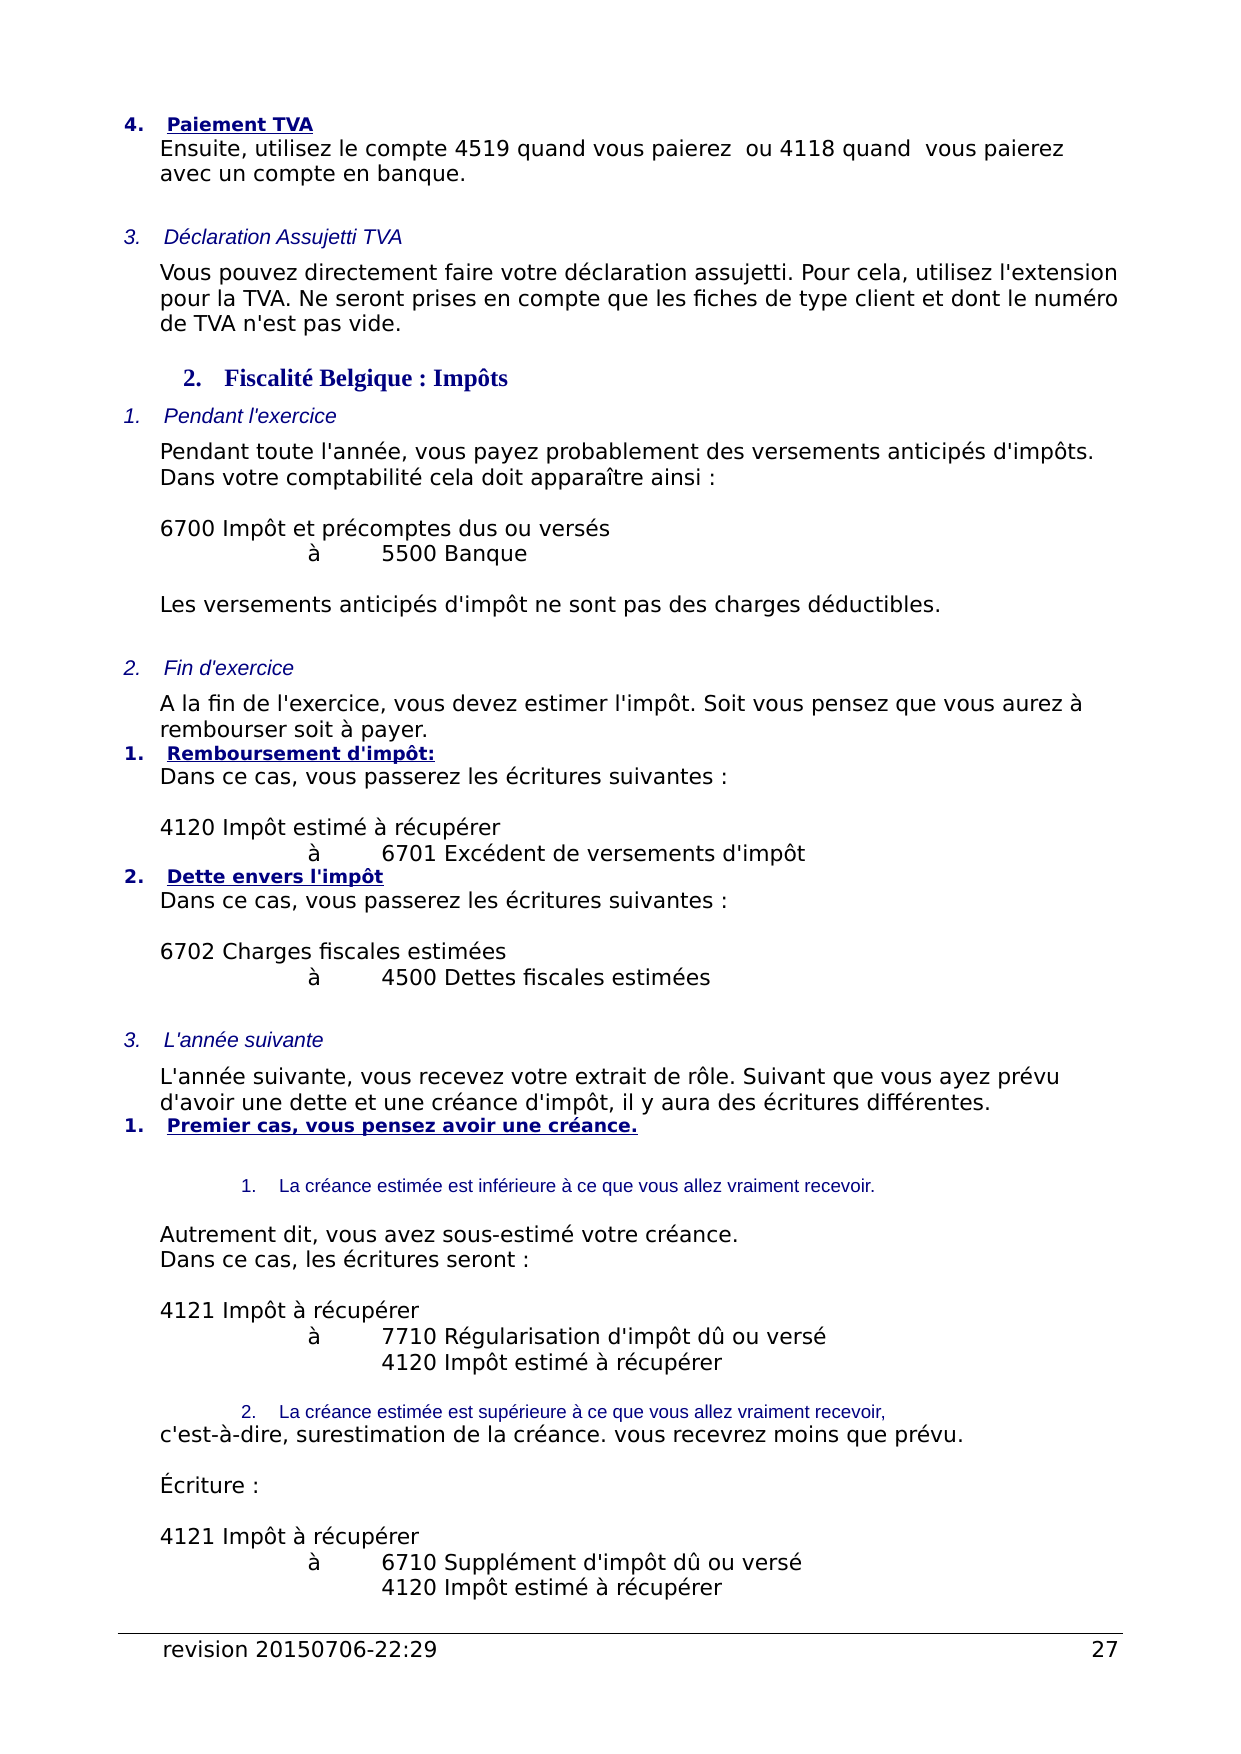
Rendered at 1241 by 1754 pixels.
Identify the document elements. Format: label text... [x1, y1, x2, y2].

subtitle Paiement TVA [117, 114, 1123, 136]
text Les versements anticipés d'impôt ne sont pas des charges déductibles. [159, 592, 1123, 618]
text à 5500 Banque [159, 541, 1123, 567]
text 4121 Impôt à récupérer [159, 1524, 1123, 1550]
text Écriture : [159, 1473, 1123, 1499]
text 4120 Impôt estimé à récupérer [159, 816, 1123, 841]
subtitle Fiscalité Belgique : Impôts [177, 363, 1123, 391]
text 6700 Impôt et précomptes dus ou versés [159, 516, 1123, 541]
text à 6701 Excédent de versements d'impôt [159, 841, 1123, 867]
subtitle Déclaration Assujetti TVA [117, 224, 1123, 249]
text Ensuite, utilisez le compte 4519 quand vous paierez ou 4118 quand vous paierez avec un compte en banque. [159, 136, 1123, 187]
subtitle La créance estimée est supérieure à ce que vous allez vraiment recevoir, [236, 1401, 1123, 1422]
text Vous pouvez directement faire votre déclaration assujetti. Pour cela, utilisez l'extension pour la TVA. Ne seront prises en compte que les fiches de type client et dont le numéro de TVA n'est pas vide. [159, 261, 1123, 337]
text Dans ce cas, vous passerez les écritures suivantes : [159, 888, 1123, 914]
text c'est-à-dire, surestimation de la créance. vous recevrez moins que prévu. [159, 1422, 1123, 1448]
text Dans ce cas, les écritures seront : [159, 1248, 1123, 1273]
text Dans ce cas, vous passerez les écritures suivantes : [159, 764, 1123, 790]
text Pendant toute l'année, vous payez probablement des versements anticipés d'impôts. Dans votre comptabilité cela doit apparaître ainsi : [159, 439, 1123, 490]
subtitle La créance estimée est inférieure à ce que vous allez vraiment recevoir. [236, 1175, 1123, 1197]
text à 6710 Supplément d'impôt dû ou versé [159, 1550, 1123, 1575]
subtitle Pendant l'exercice [117, 403, 1123, 428]
text 4120 Impôt estimé à récupérer [159, 1575, 1123, 1601]
text 4120 Impôt estimé à récupérer [159, 1350, 1123, 1375]
subtitle Fin d'exercice [117, 655, 1123, 680]
subtitle Remboursement d'impôt: [117, 743, 1123, 764]
text à 7710 Régularisation d'impôt dû ou versé [159, 1324, 1123, 1350]
subtitle Dette envers l'impôt [117, 867, 1123, 888]
text 6702 Charges fiscales estimées [159, 939, 1123, 965]
subtitle Premier cas, vous pensez avoir une créance. [117, 1115, 1123, 1137]
text 4121 Impôt à récupérer [159, 1299, 1123, 1324]
subtitle L'année suivante [117, 1028, 1123, 1052]
text Autrement dit, vous avez sous-estimé votre créance. [159, 1222, 1123, 1248]
text L'année suivante, vous recevez votre extrait de rôle. Suivant que vous ayez prévu d'avoir une dette et une créance d'impôt, il y aura des écritures différentes. [159, 1064, 1123, 1115]
text A la fin de l'exercice, vous devez estimer l'impôt. Soit vous pensez que vous aurez à rembourser soit à payer. [159, 692, 1123, 743]
text à 4500 Dettes fiscales estimées [159, 965, 1123, 991]
